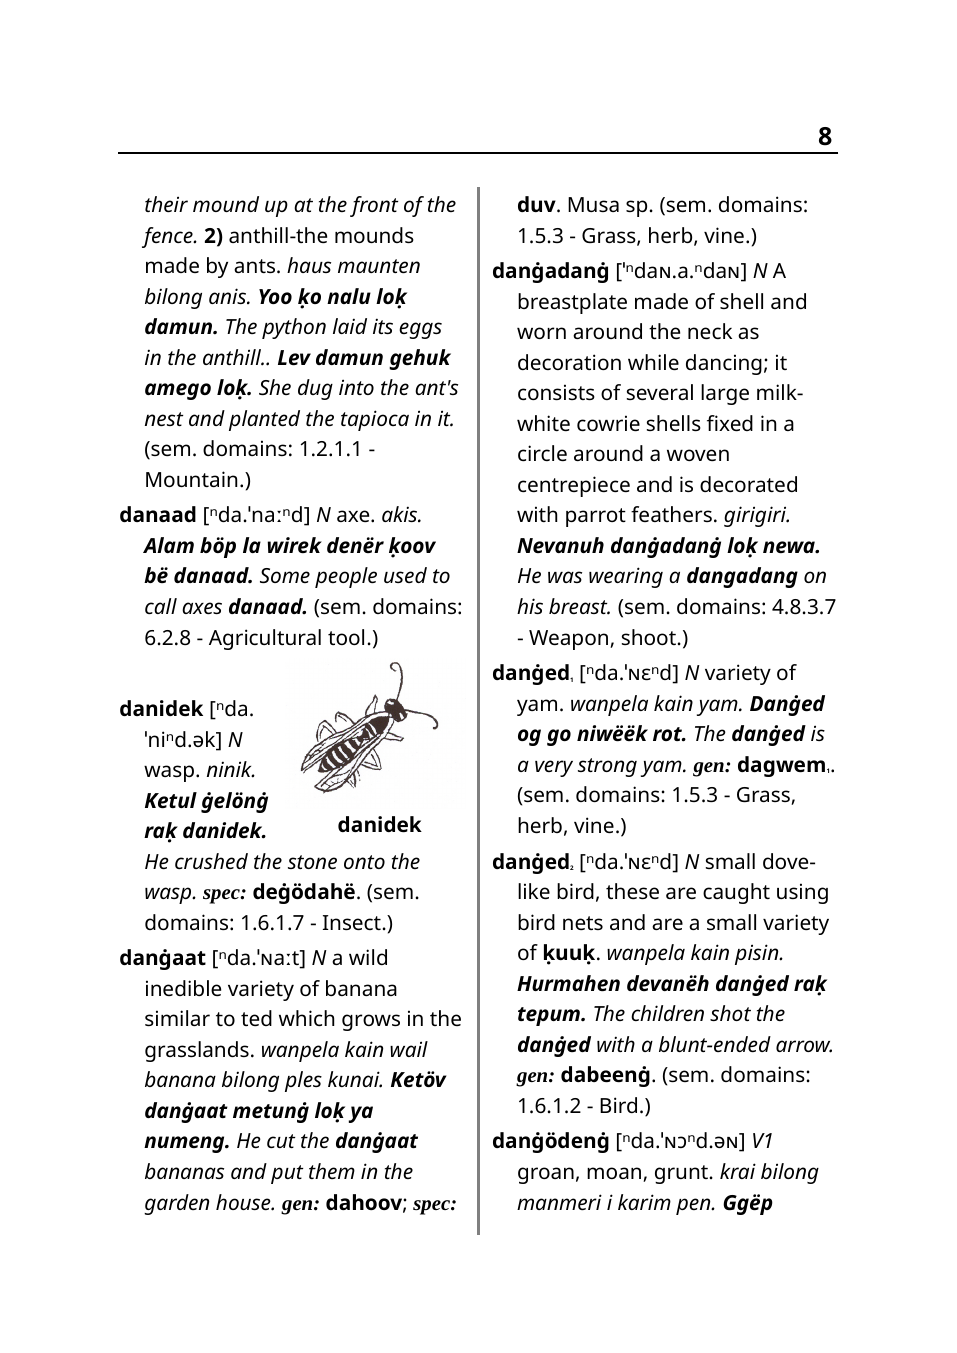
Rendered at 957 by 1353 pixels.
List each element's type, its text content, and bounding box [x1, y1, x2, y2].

text danġed1 [ⁿda.ˈɴɛⁿd] N variety of yam. wanpela kain yam. Danġed og go niwëëk rot. The danġed is a very strong yam. gen: dagwem1. (sem. domains: 1.5.3 - Grass, herb, vine.) [492, 655, 837, 844]
text danġaat [ⁿda.ˈɴaːt] N a wild inedible variety of banana similar to ted which grows in the grasslands. wanpela kain wail banana bilong ples kunai. Ketöv danġaat metunġ loḳ ya numeng. He cut the danġaat bananas and put them in the garden house. gen: dahoov; spec: [119, 940, 465, 1220]
text danġadanġ [ˈⁿdaɴ.a.ⁿdaɴ] N A breastplate made of shell and worn around the neck as decoration while dancing; it consists of several large milk-white cowrie shells fixed in a circle around a woven centrepiece and is decorated with parrot feathers. girigiri. Nevanuh danġadanġ loḳ newa. He was wearing a dangadang on his breast. (sem. domains: 4.8.3.7 - Weapon, shoot.) [492, 253, 837, 655]
text danġödenġ [ⁿda.ˈɴɔⁿd.əɴ] V1 groan, moan, grunt. krai bilong manmeri i karim pen. Ggëp [492, 1123, 837, 1220]
text duv. Musa sp. (sem. domains: 1.5.3 - Grass, herb, vine.) [492, 188, 837, 253]
text danġed2 [ⁿda.ˈɴɛⁿd] N small dove-like bird, these are caught using bird nets and are a small variety of ḳuuḳ. wanpela kain pisin. Hurmahen devanëh danġed raḳ tepum. The children shot the danġed with a blunt-ended arrow. gen: dabeenġ. (sem. domains: 1.6.1.2 - Bird.) [492, 844, 837, 1123]
picture [285, 658, 466, 809]
text danidek [295, 809, 465, 843]
text danidek [ⁿda.ˈniⁿd.ək] N wasp. ninik. Ketul ġelönġ raḳ danidek. He crushed the stone onto the wasp. spec: deġödahë. (sem. domains: 1.6.1.7 - Insect.) [119, 809, 465, 940]
text their mound up at the front of the fence. 2) anthill-the mounds made by ants. haus maunten bilong anis. Yoo ḳo nalu loḳ damun. The python laid its eggs in the anthill.. Lev damun gehuk amego loḳ. She dug into the ant's nest and planted the tapioca in it. (sem. domains: 1.2.1.1 - Mountain.) [119, 188, 465, 497]
text danaad [ⁿda.ˈnaːⁿd] N axe. akis. Alam böp la wirek denër ḳoov bë danaad. Some people used to call axes danaad. (sem. domains: 6.2.8 - Agricultural tool.) [119, 497, 465, 656]
